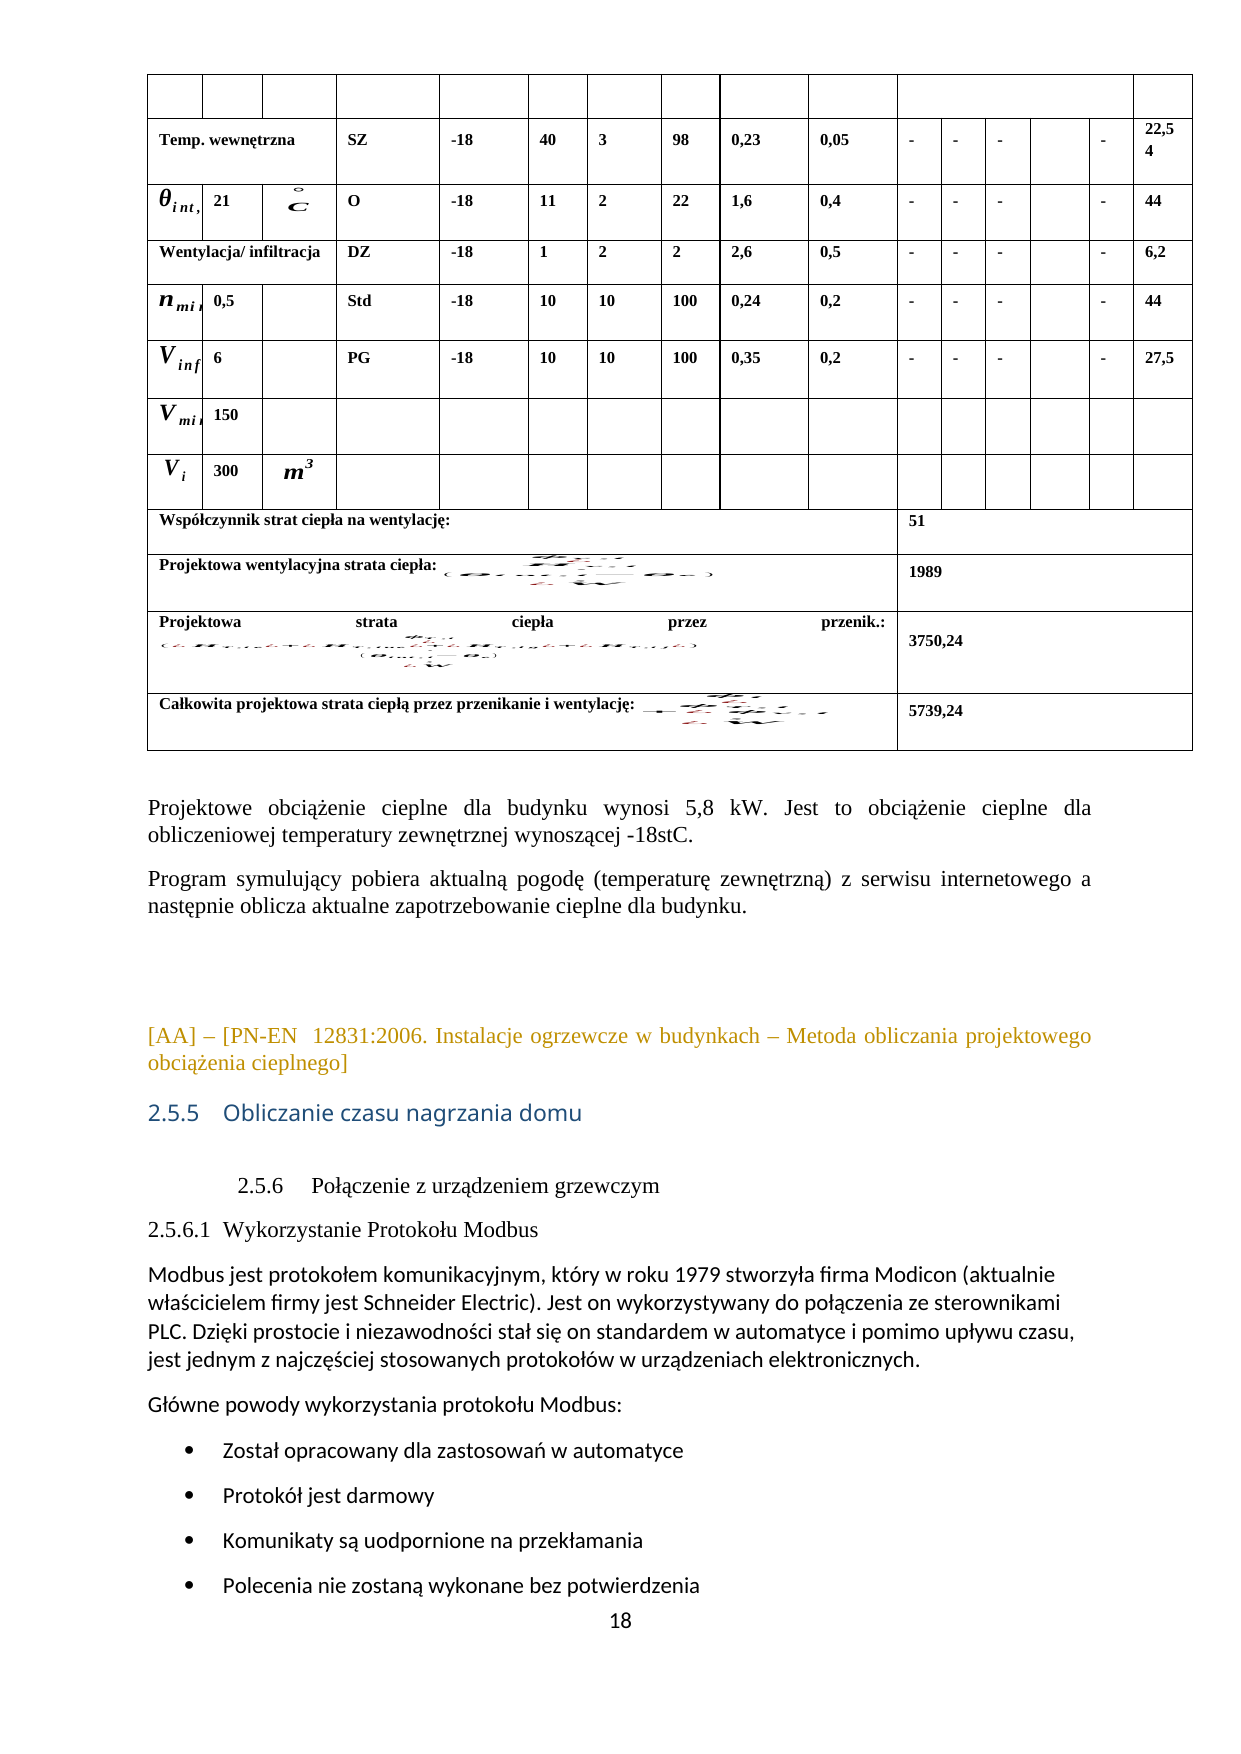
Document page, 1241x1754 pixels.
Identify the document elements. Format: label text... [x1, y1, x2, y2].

table_cell [337, 455, 439, 509]
table_cell 10 [588, 341, 661, 398]
list Polecenia nie zostaną wykonane bez potwierdzenia [185, 1571, 1093, 1599]
table_cell 3 [588, 119, 661, 183]
table_cell [1090, 399, 1133, 454]
table_cell - [986, 119, 1030, 183]
table_cell [898, 399, 941, 454]
table_cell [148, 75, 202, 118]
table_cell [986, 399, 1030, 454]
table_cell - [898, 119, 941, 183]
table_cell 44 [1134, 285, 1192, 340]
table_cell [721, 455, 808, 509]
list Obliczanie czasu nagrzania domu [148, 1097, 1093, 1128]
table_cell - [942, 241, 985, 284]
table_cell [986, 455, 1030, 509]
table_cell [263, 455, 336, 509]
table_cell [529, 455, 587, 509]
table_cell Projektowa strata ciepła przez przenik.: [148, 612, 897, 693]
table_cell PG [337, 341, 439, 398]
table_cell 2 [662, 241, 719, 284]
table_cell [263, 341, 336, 398]
table_cell [721, 399, 808, 454]
table_cell [337, 399, 439, 454]
table_cell [263, 75, 336, 118]
table_cell [1031, 185, 1089, 240]
table_cell [263, 285, 336, 340]
table_cell 6 [203, 341, 262, 398]
table_cell 51 [898, 510, 1192, 554]
table_cell - [898, 185, 941, 240]
table_cell 0,23 [721, 119, 808, 183]
table_cell 0,5 [809, 241, 897, 284]
table_cell 5739,24 [898, 694, 1192, 750]
table_cell - [986, 241, 1030, 284]
table_cell 0,24 [721, 285, 808, 340]
list Protokół jest darmowy [185, 1481, 1093, 1509]
list Komunikaty są uodpornione na przekłamania [185, 1526, 1093, 1554]
table_cell [1090, 455, 1133, 509]
table_cell [440, 455, 528, 509]
table_cell [588, 75, 661, 118]
table_cell [721, 75, 808, 118]
table_cell [588, 399, 661, 454]
table_cell [1031, 341, 1089, 398]
table_cell [898, 455, 941, 509]
table_cell [1134, 455, 1192, 509]
table_cell - [942, 185, 985, 240]
table_cell [662, 455, 719, 509]
table_cell -18 [440, 285, 528, 340]
table_cell 150 [203, 399, 262, 454]
table_cell -18 [440, 119, 528, 183]
table_cell [588, 455, 661, 509]
table_cell 44 [1134, 185, 1192, 240]
table_cell 1 [529, 241, 587, 284]
table_cell - [986, 185, 1030, 240]
table_cell 2 [588, 185, 661, 240]
table_cell [148, 399, 202, 454]
table_cell 100 [662, 285, 719, 340]
table_cell - [898, 341, 941, 398]
table_cell 3750,24 [898, 612, 1192, 693]
table_cell [1031, 241, 1089, 284]
table_cell [942, 399, 985, 454]
table_cell 0,35 [721, 341, 808, 398]
table_cell 27,5 [1134, 341, 1192, 398]
table_cell - [942, 341, 985, 398]
table_cell 98 [662, 119, 719, 183]
table_cell [1031, 119, 1089, 183]
table_cell [337, 75, 439, 118]
table_cell 2 [588, 241, 661, 284]
table_cell - [1090, 185, 1133, 240]
text [AA] – [PN-EN 12831:2006. Instalacje ogrzewcze w budynkach – Metoda obliczania projektowego obciążenia cieplnego] [148, 1022, 1093, 1076]
table_cell [1031, 399, 1089, 454]
table_cell DZ [337, 241, 439, 284]
table_cell 0,2 [809, 285, 897, 340]
text Projektowe obciążenie cieplne dla budynku wynosi 5,8 kW. Jest to obciążenie cieplne dla obliczeniowej temperatury zewnętrznej wynoszącej -18stC. [148, 794, 1093, 848]
table_cell -18 [440, 185, 528, 240]
table_cell [263, 399, 336, 454]
table_cell [1031, 285, 1089, 340]
table_cell - [986, 341, 1030, 398]
table_cell [148, 285, 202, 340]
table_cell 0,05 [809, 119, 897, 183]
table_cell 21 [203, 185, 262, 240]
table_cell Temp. wewnętrzna [148, 119, 336, 183]
text Modbus jest protokołem komunikacyjnym, który w roku 1979 stworzyła firma Modicon (aktualnie właścicielem firmy jest Schneider Electric). Jest on wykorzystywany do połączenia ze sterownikami PLC. Dzięki prostocie i niezawodności stał się on standardem w automatyce i pomimo upływu czasu, jest jednym z najczęściej stosowanych protokołów w urządzeniach elektronicznych. [148, 1260, 1093, 1373]
table_cell [440, 75, 528, 118]
table_cell Całkowita projektowa strata ciepłą przez przenikanie i wentylację: [148, 694, 897, 750]
list Wykorzystanie Protokołu Modbus [148, 1216, 1093, 1242]
table_cell [148, 185, 202, 240]
list Połączenie z urządzeniem grzewczym [237, 1172, 1093, 1199]
table_cell [440, 399, 528, 454]
table_cell 6,2 [1134, 241, 1192, 284]
table_cell [942, 455, 985, 509]
table_cell Std [337, 285, 439, 340]
table_cell 1989 [898, 555, 1192, 611]
table_cell [148, 341, 202, 398]
table_cell 22 [662, 185, 719, 240]
table_cell - [1090, 341, 1133, 398]
table_cell 11 [529, 185, 587, 240]
table_cell 0,5 [203, 285, 262, 340]
table_cell [529, 75, 587, 118]
table_cell - [898, 241, 941, 284]
table_cell [662, 75, 719, 118]
table_cell 10 [529, 285, 587, 340]
table_cell [809, 75, 897, 118]
table_cell -18 [440, 341, 528, 398]
table_cell [1134, 75, 1192, 118]
table_cell 1,6 [721, 185, 808, 240]
text Program symulujący pobiera aktualną pogodę (temperaturę zewnętrzną) z serwisu internetowego a następnie oblicza aktualne zapotrzebowanie cieplne dla budynku. [148, 865, 1093, 918]
list Został opracowany dla zastosowań w automatyce [185, 1436, 1093, 1464]
table_cell 0,4 [809, 185, 897, 240]
table_cell - [1090, 285, 1133, 340]
table_cell -18 [440, 241, 528, 284]
table_cell 22,54 [1134, 119, 1192, 183]
table_cell 10 [529, 341, 587, 398]
table_cell [898, 75, 1133, 118]
table_cell 100 [662, 341, 719, 398]
table_cell [809, 455, 897, 509]
table_cell [203, 75, 262, 118]
table_cell Projektowa wentylacyjna strata ciepła: [148, 555, 897, 611]
table_cell [1031, 455, 1089, 509]
table_cell Współczynnik strat ciepła na wentylację: [148, 510, 897, 554]
table_cell [662, 399, 719, 454]
table_cell - [942, 285, 985, 340]
table_cell SZ [337, 119, 439, 183]
table_cell - [1090, 241, 1133, 284]
table_cell - [898, 285, 941, 340]
table_cell 300 [203, 455, 262, 509]
table_cell - [1090, 119, 1133, 183]
table_cell Wentylacja/ infiltracja [148, 241, 336, 284]
table_cell 2,6 [721, 241, 808, 284]
table_cell - [986, 285, 1030, 340]
text Główne powody wykorzystania protokołu Modbus: [148, 1391, 1093, 1419]
table_cell [148, 455, 202, 509]
table_cell 40 [529, 119, 587, 183]
table_cell [1134, 399, 1192, 454]
table_cell [263, 185, 336, 240]
table_cell 10 [588, 285, 661, 340]
table_cell O [337, 185, 439, 240]
table_cell [809, 399, 897, 454]
table_cell 0,2 [809, 341, 897, 398]
table_cell - [942, 119, 985, 183]
table_cell [529, 399, 587, 454]
